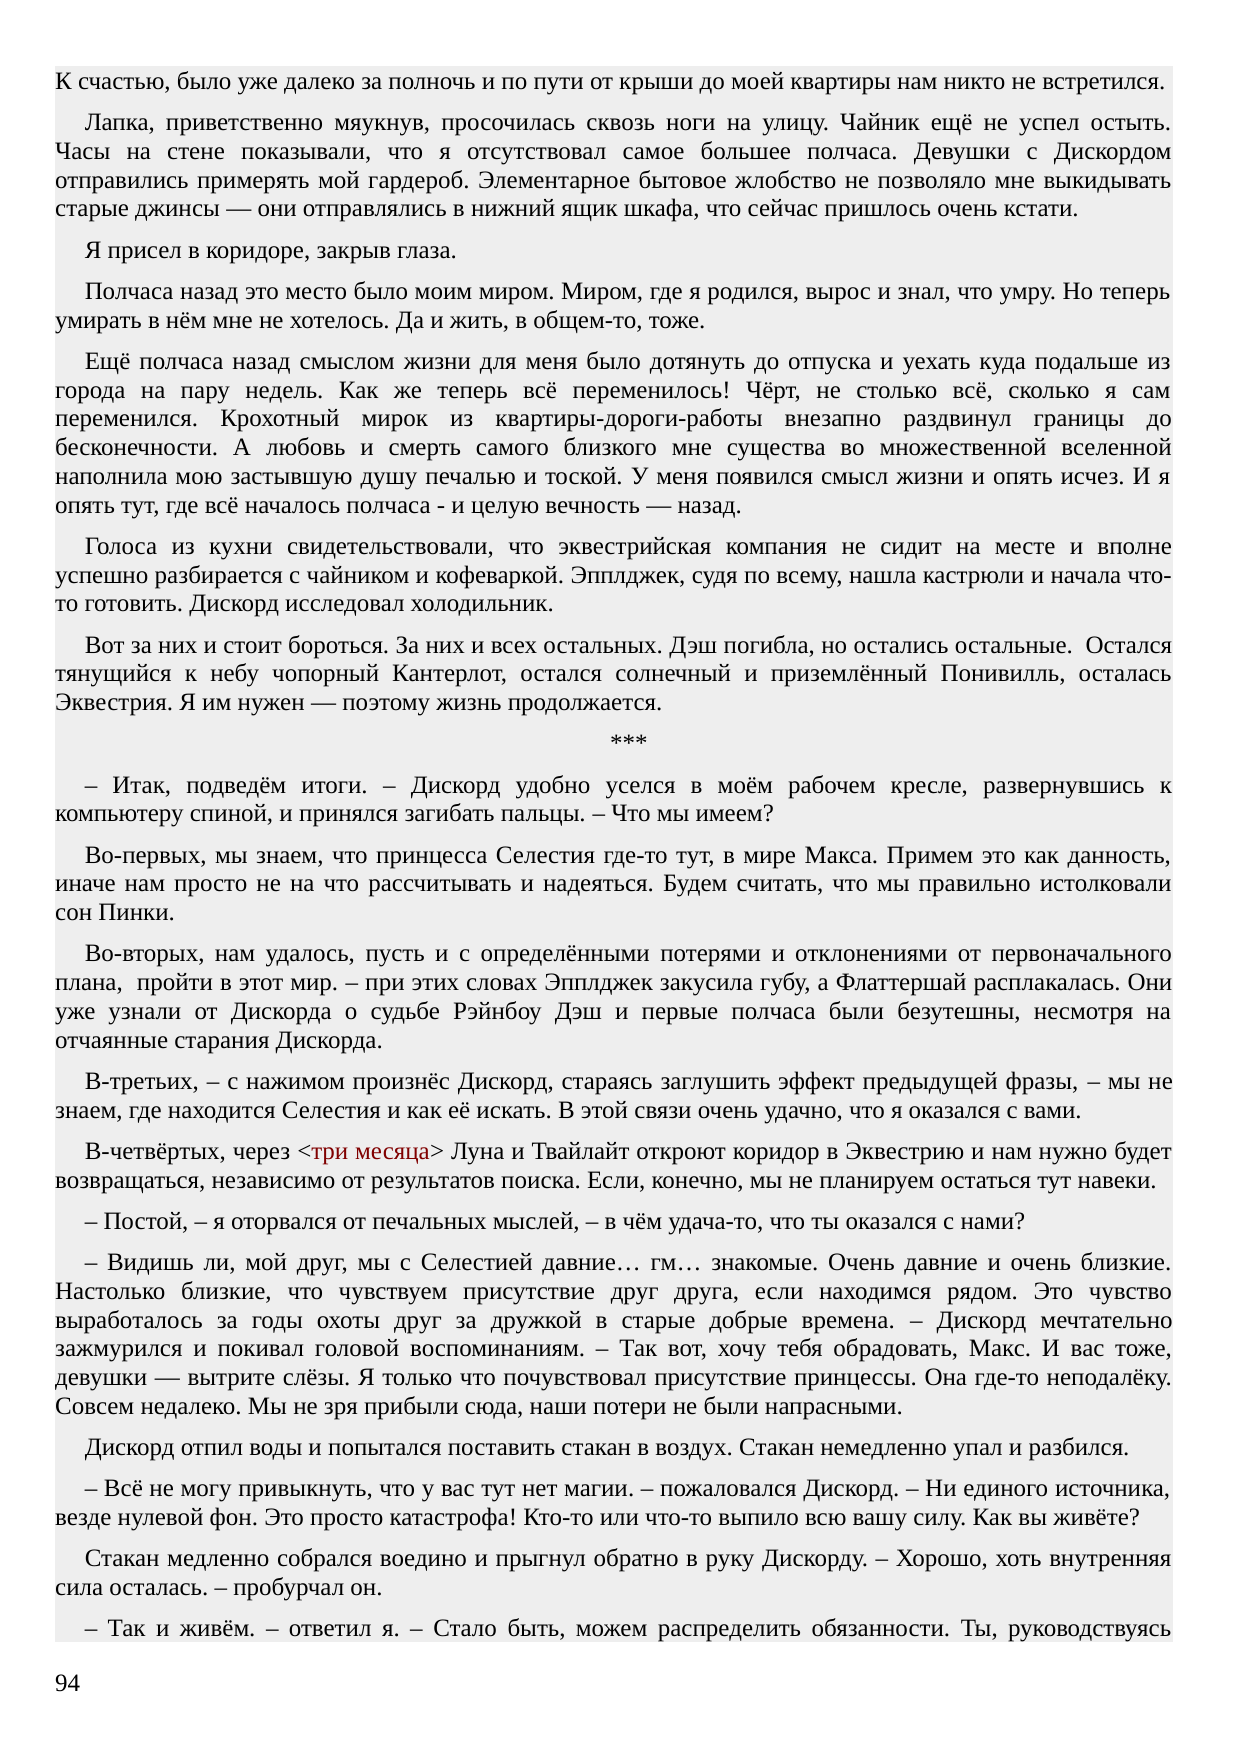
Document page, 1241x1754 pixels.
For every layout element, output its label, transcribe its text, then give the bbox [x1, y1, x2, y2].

text В-третьих, – с нажимом произнёс Дискорд, стараясь заглушить эффект предыдущей фразы, – мы не знаем, где находится Селестия и как её искать. В этой связи очень удачно, что я оказался с вами. [55, 1066, 1173, 1123]
text – Всё не могу привыкнуть, что у вас тут нет магии. – пожаловался Дискорд. – Ни единого источника, везде нулевой фон. Это просто катастрофа! Кто-то или что-то выпило всю вашу силу. Как вы живёте? [55, 1473, 1173, 1531]
text Я присел в коридоре, закрыв глаза. [55, 235, 1173, 263]
text – Так и живём. – ответил я. – Стало быть, можем распределить обязанности. Ты, руководствуясь [55, 1613, 1173, 1642]
text К счастью, было уже далеко за полночь и по пути от крыши до моей квартиры нам никто не встретился. [55, 66, 1173, 95]
text Во-первых, мы знаем, что принцесса Селестия где-то тут, в мире Макса. Примем это как данность, иначе нам просто не на что рассчитывать и надеяться. Будем считать, что мы правильно истолковали сон Пинки. [55, 840, 1173, 926]
text – Постой, – я оторвался от печальных мыслей, – в чём удача-то, что ты оказался с нами? [55, 1206, 1173, 1235]
text В-четвёртых, через <три месяца> Луна и Твайлайт откроют коридор в Эквестрию и нам нужно будет возвращаться, независимо от результатов поиска. Если, конечно, мы не планируем остаться тут навеки. [55, 1136, 1173, 1193]
text Вот за них и стоит бороться. За них и всех остальных. Дэш погибла, но остались остальные. Остался тянущийся к небу чопорный Кантерлот, остался солнечный и приземлённый Понивилль, осталась Эквестрия. Я им нужен — поэтому жизнь продолжается. [55, 630, 1173, 716]
text Дискорд отпил воды и попытался поставить стакан в воздух. Стакан немедленно упал и разбился. [55, 1432, 1173, 1461]
text Лапка, приветственно мяукнув, просочилась сквозь ноги на улицу. Чайник ещё не успел остыть. Часы на стене показывали, что я отсутствовал самое большее полчаса. Девушки с Дискордом отправились примерять мой гардероб. Элементарное бытовое жлобство не позволяло мне выкидывать старые джинсы — они отправлялись в нижний ящик шкафа, что сейчас пришлось очень кстати. [55, 107, 1173, 222]
text *** [55, 728, 1173, 757]
text Стакан медленно собрался воедино и прыгнул обратно в руку Дискорду. – Хорошо, хоть внутренняя сила осталась. – пробурчал он. [55, 1543, 1173, 1601]
text – Видишь ли, мой друг, мы с Селестией давние… гм… знакомые. Очень давние и очень близкие. Настолько близкие, что чувствуем присутствие друг друга, если находимся рядом. Это чувство выработалось за годы охоты друг за дружкой в старые добрые времена. – Дискорд мечтательно зажмурился и покивал головой воспоминаниям. – Так вот, хочу тебя обрадовать, Макс. И вас тоже, девушки — вытрите слёзы. Я только что почувствовал присутствие принцессы. Она где-то неподалёку. Совсем недалеко. Мы не зря прибыли сюда, наши потери не были напрасными. [55, 1247, 1173, 1420]
text Полчаса назад это место было моим миром. Миром, где я родился, вырос и знал, что умру. Но теперь умирать в нём мне не хотелось. Да и жить, в общем-то, тоже. [55, 276, 1173, 333]
text Ещё полчаса назад смыслом жизни для меня было дотянуть до отпуска и уехать куда подальше из города на пару недель. Как же теперь всё переменилось! Чёрт, не столько всё, сколько я сам переменился. Крохотный мирок из квартиры-дороги-работы внезапно раздвинул границы до бесконечности. А любовь и смерть самого близкого мне существа во множественной вселенной наполнила мою застывшую душу печалью и тоской. У меня появился смысл жизни и опять исчез. И я опять тут, где всё началось полчаса - и целую вечность — назад. [55, 346, 1173, 518]
text Голоса из кухни свидетельствовали, что эквестрийская компания не сидит на месте и вполне успешно разбирается с чайником и кофеваркой. Эпплджек, судя по всему, нашла кастрюли и начала что-то готовить. Дискорд исследовал холодильник. [55, 531, 1173, 617]
text – Итак, подведём итоги. – Дискорд удобно уселся в моём рабочем кресле, развернувшись к компьютеру спиной, и принялся загибать пальцы. – Что мы имеем? [55, 770, 1173, 827]
text Во-вторых, нам удалось, пусть и с определёнными потерями и отклонениями от первоначального плана, пройти в этот мир. – при этих словах Эпплджек закусила губу, а Флаттершай расплакалась. Они уже узнали от Дискорда о судьбе Рэйнбоу Дэш и первые полчаса были безутешны, несмотря на отчаянные старания Дискорда. [55, 938, 1173, 1053]
